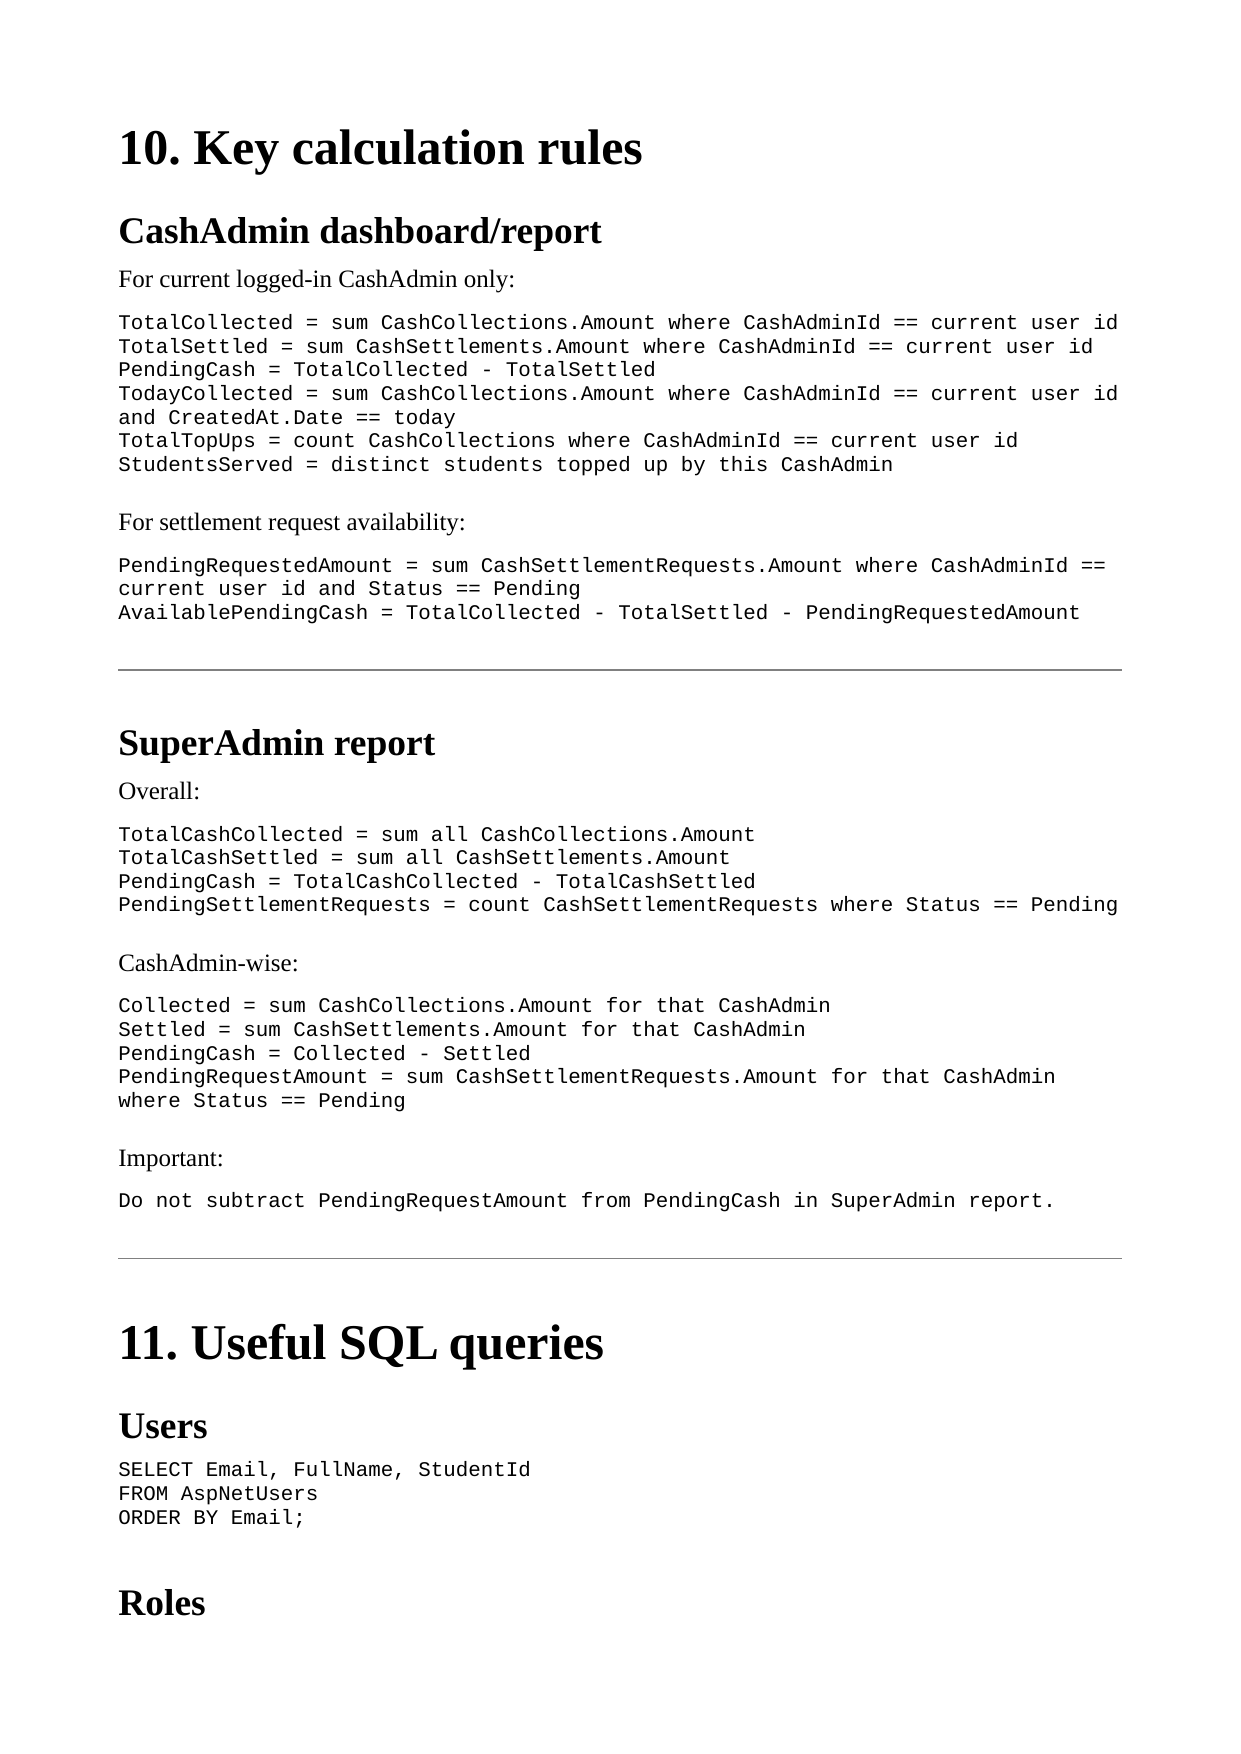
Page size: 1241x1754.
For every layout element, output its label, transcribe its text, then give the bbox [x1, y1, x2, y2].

subtitle CashAdmin dashboard/report [118, 209, 1122, 252]
text PendingCash = TotalCashCollected - TotalCashSettled [118, 871, 1122, 894]
text SELECT Email, FullName, StudentId [118, 1459, 1122, 1483]
text TotalSettled = sum CashSettlements.Amount where CashAdminId == current user id [118, 336, 1122, 359]
text CashAdmin-wise: [118, 948, 1122, 976]
text PendingRequestedAmount = sum CashSettlementRequests.Amount where CashAdminId == current user id and Status == Pending [118, 555, 1122, 602]
text Do not subtract PendingRequestAmount from PendingCash in SuperAdmin report. [118, 1191, 1122, 1214]
text TotalCashSettled = sum all CashSettlements.Amount [118, 847, 1122, 871]
text TotalCollected = sum CashCollections.Amount where CashAdminId == current user id [118, 312, 1122, 336]
subtitle 10. Key calculation rules [118, 118, 1122, 176]
text FROM AspNetUsers [118, 1483, 1122, 1507]
text For settlement request availability: [118, 507, 1122, 536]
subtitle Roles [118, 1581, 1122, 1624]
text Collected = sum CashCollections.Amount for that CashAdmin [118, 995, 1122, 1019]
text TotalCashCollected = sum all CashCollections.Amount [118, 823, 1122, 847]
subtitle Users [118, 1404, 1122, 1447]
text PendingSettlementRequests = count CashSettlementRequests where Status == Pending [118, 894, 1122, 918]
subtitle SuperAdmin report [118, 720, 1122, 763]
text AvailablePendingCash = TotalCollected - TotalSettled - PendingRequestedAmount [118, 602, 1122, 626]
text StudentsServed = distinct students topped up by this CashAdmin [118, 454, 1122, 478]
text PendingCash = Collected - Settled [118, 1042, 1122, 1066]
text TotalTopUps = count CashCollections where CashAdminId == current user id [118, 430, 1122, 454]
text PendingCash = TotalCollected - TotalSettled [118, 359, 1122, 383]
text PendingRequestAmount = sum CashSettlementRequests.Amount for that CashAdmin where Status == Pending [118, 1066, 1122, 1113]
subtitle 11. Useful SQL queries [118, 1313, 1122, 1370]
text TodayCollected = sum CashCollections.Amount where CashAdminId == current user id and CreatedAt.Date == today [118, 383, 1122, 430]
text Important: [118, 1143, 1122, 1172]
text ORDER BY Email; [118, 1507, 1122, 1530]
text For current logged-in CashAdmin only: [118, 264, 1122, 293]
text Settled = sum CashSettlements.Amount for that CashAdmin [118, 1019, 1122, 1042]
text Overall: [118, 776, 1122, 805]
